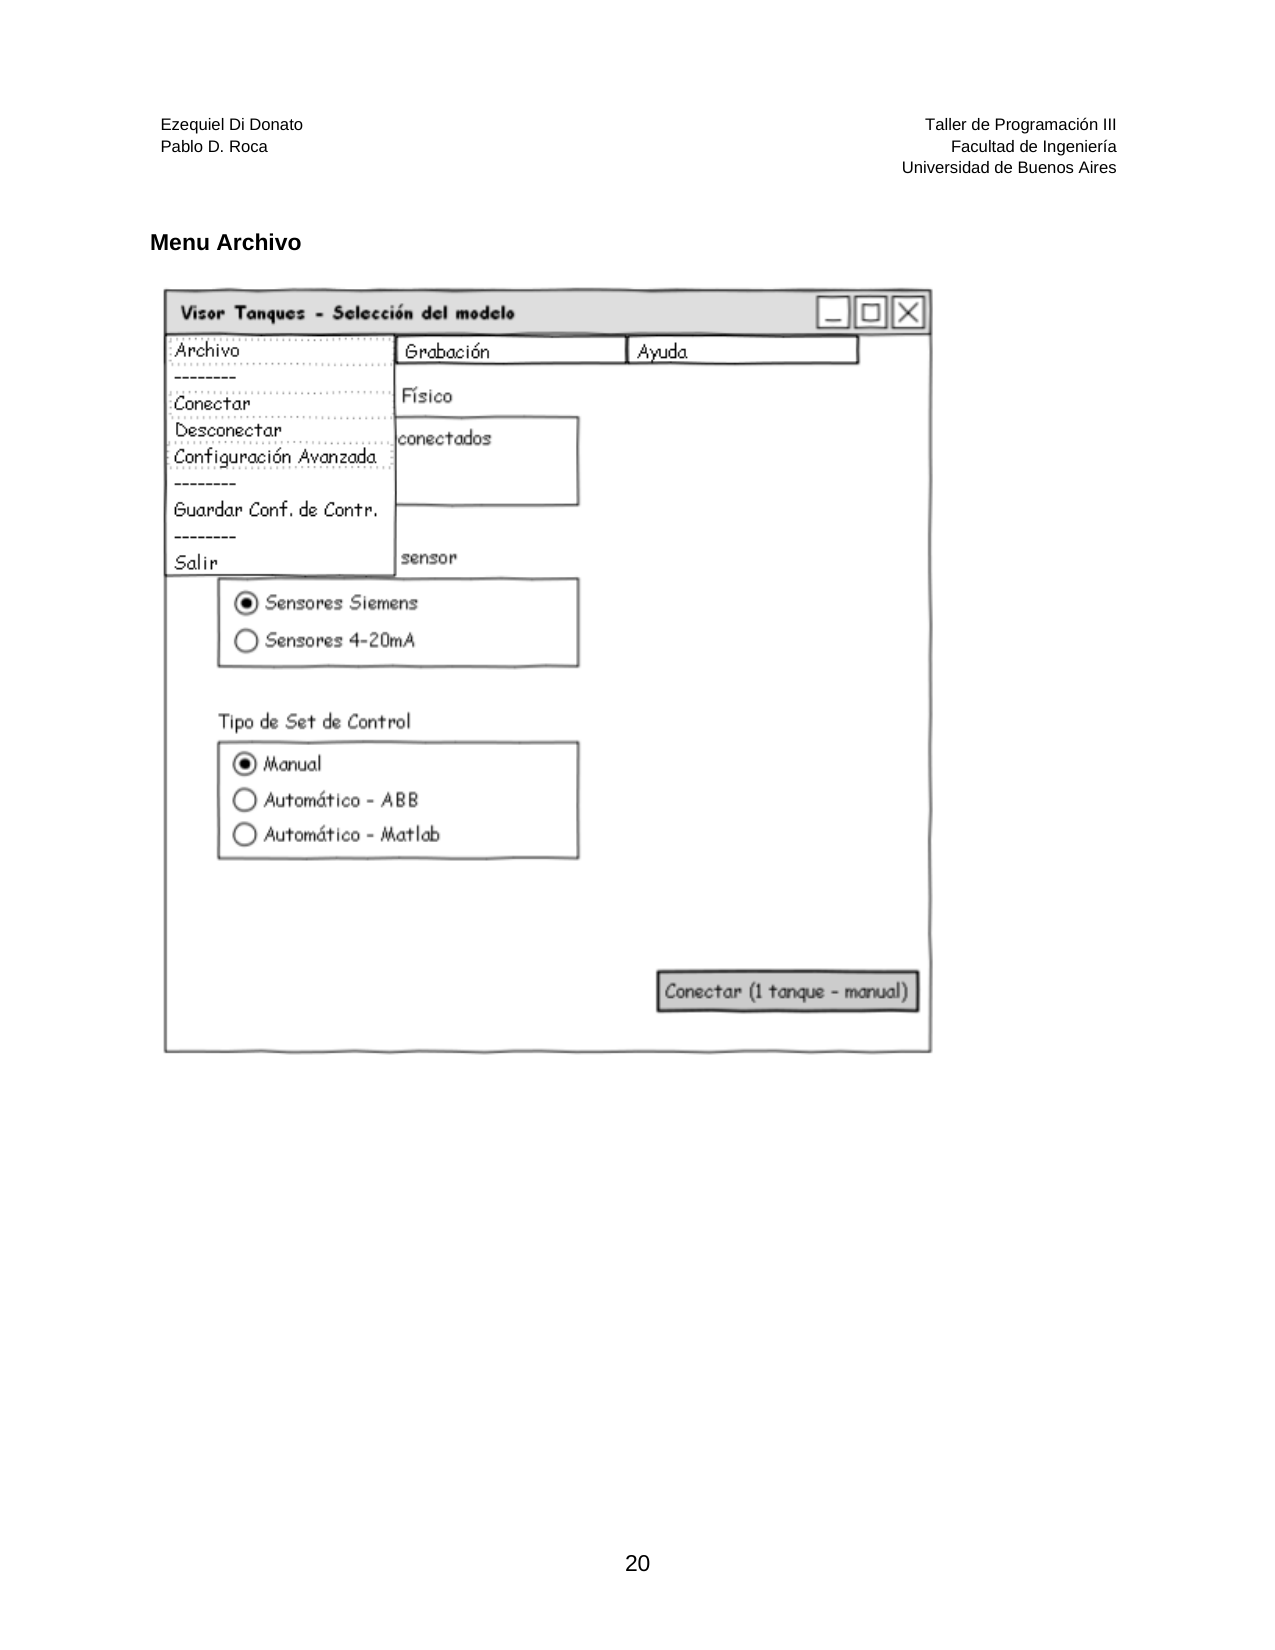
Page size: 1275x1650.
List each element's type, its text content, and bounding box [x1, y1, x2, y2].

text Menu Archivo [150, 230, 1125, 256]
picture [150, 274, 947, 1072]
